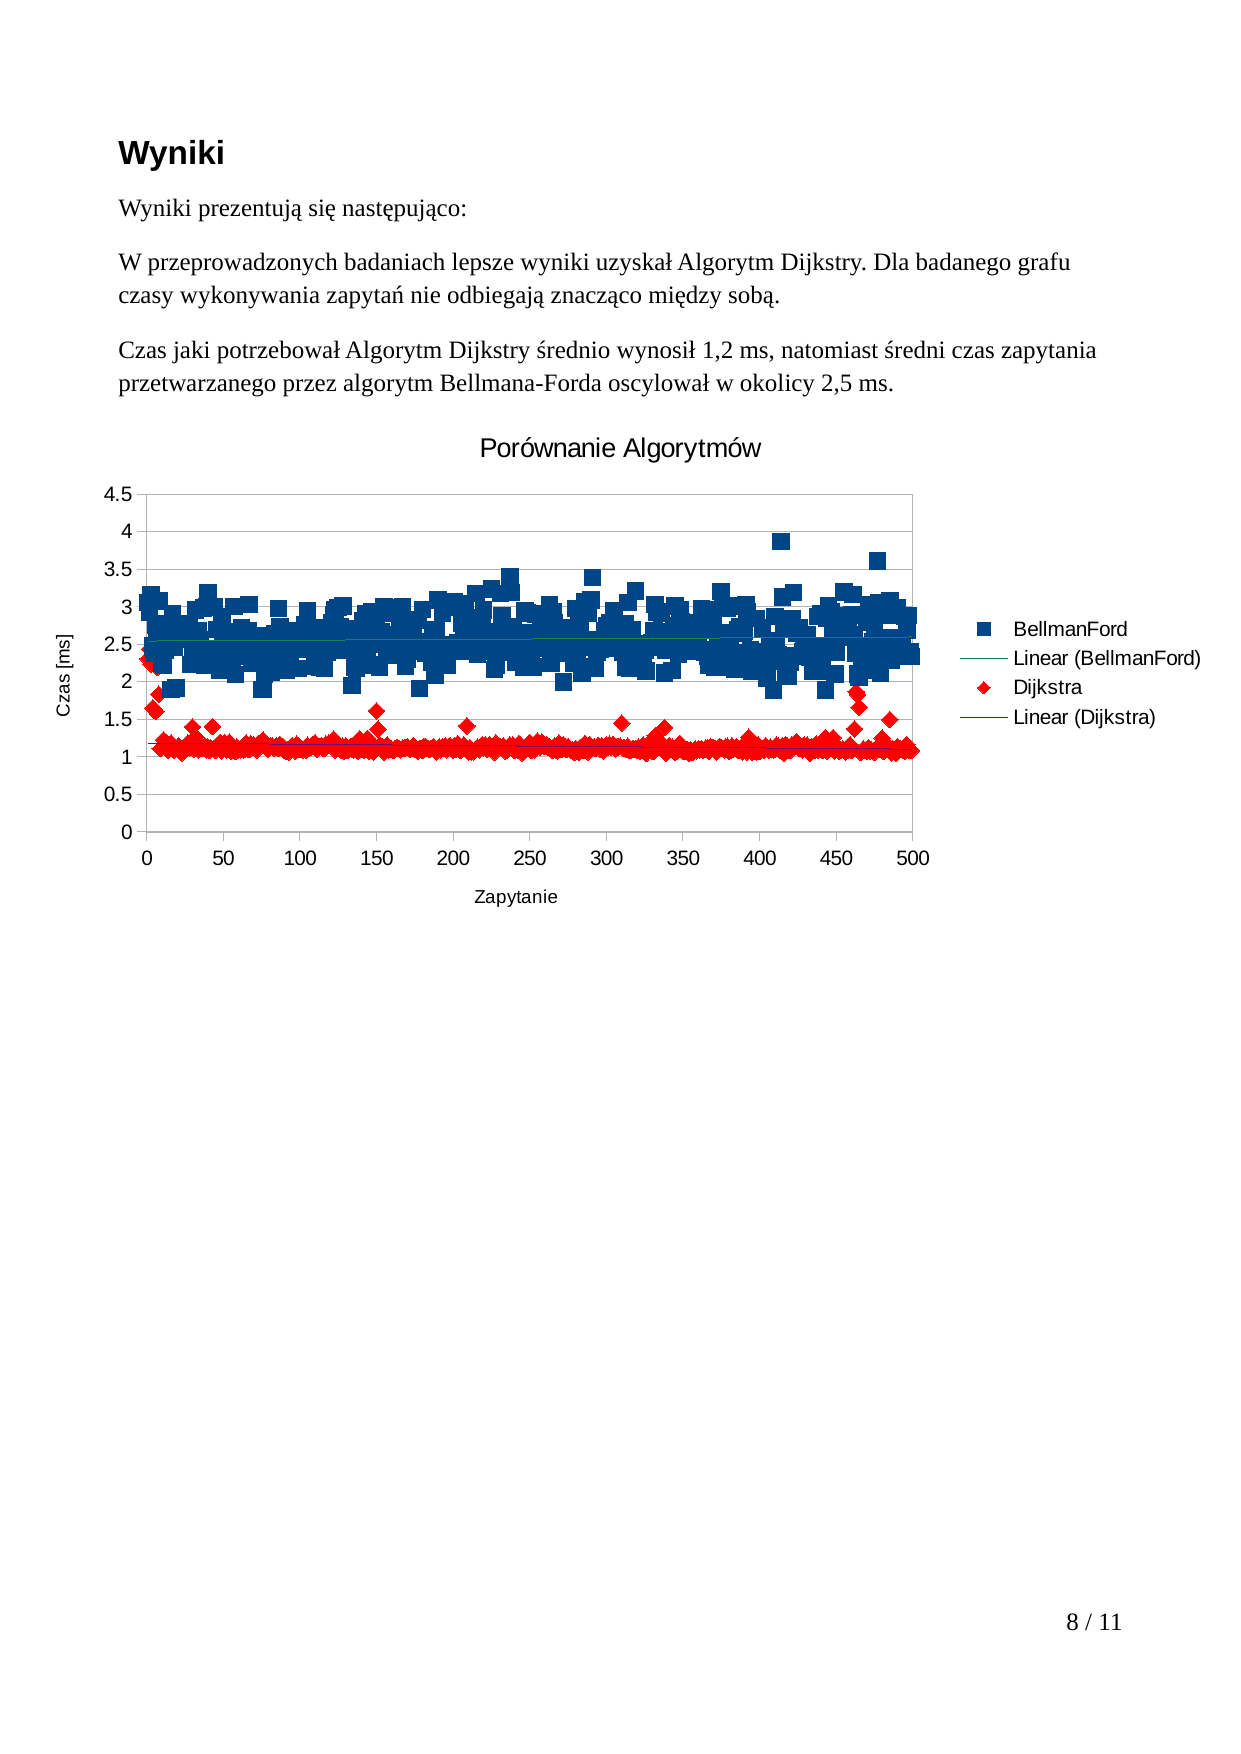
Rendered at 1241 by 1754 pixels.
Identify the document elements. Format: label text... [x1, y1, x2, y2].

text Wyniki prezentują się następująco: [118, 193, 1122, 222]
subtitle Wyniki [118, 133, 1122, 171]
text Czas jaki potrzebował Algorytm Dijkstry średnio wynosił 1,2 ms, natomiast średni czas zapytania przetwarzanego przez algorytm Bellmana-Forda oscylował w okolicy 2,5 ms. [118, 335, 1122, 397]
text W przeprowadzonych badaniach lepsze wyniki uzyskał Algorytm Dijkstry. Dla badanego grafu czasy wykonywania zapytań nie odbiegają znacząco między sobą. [118, 247, 1122, 309]
